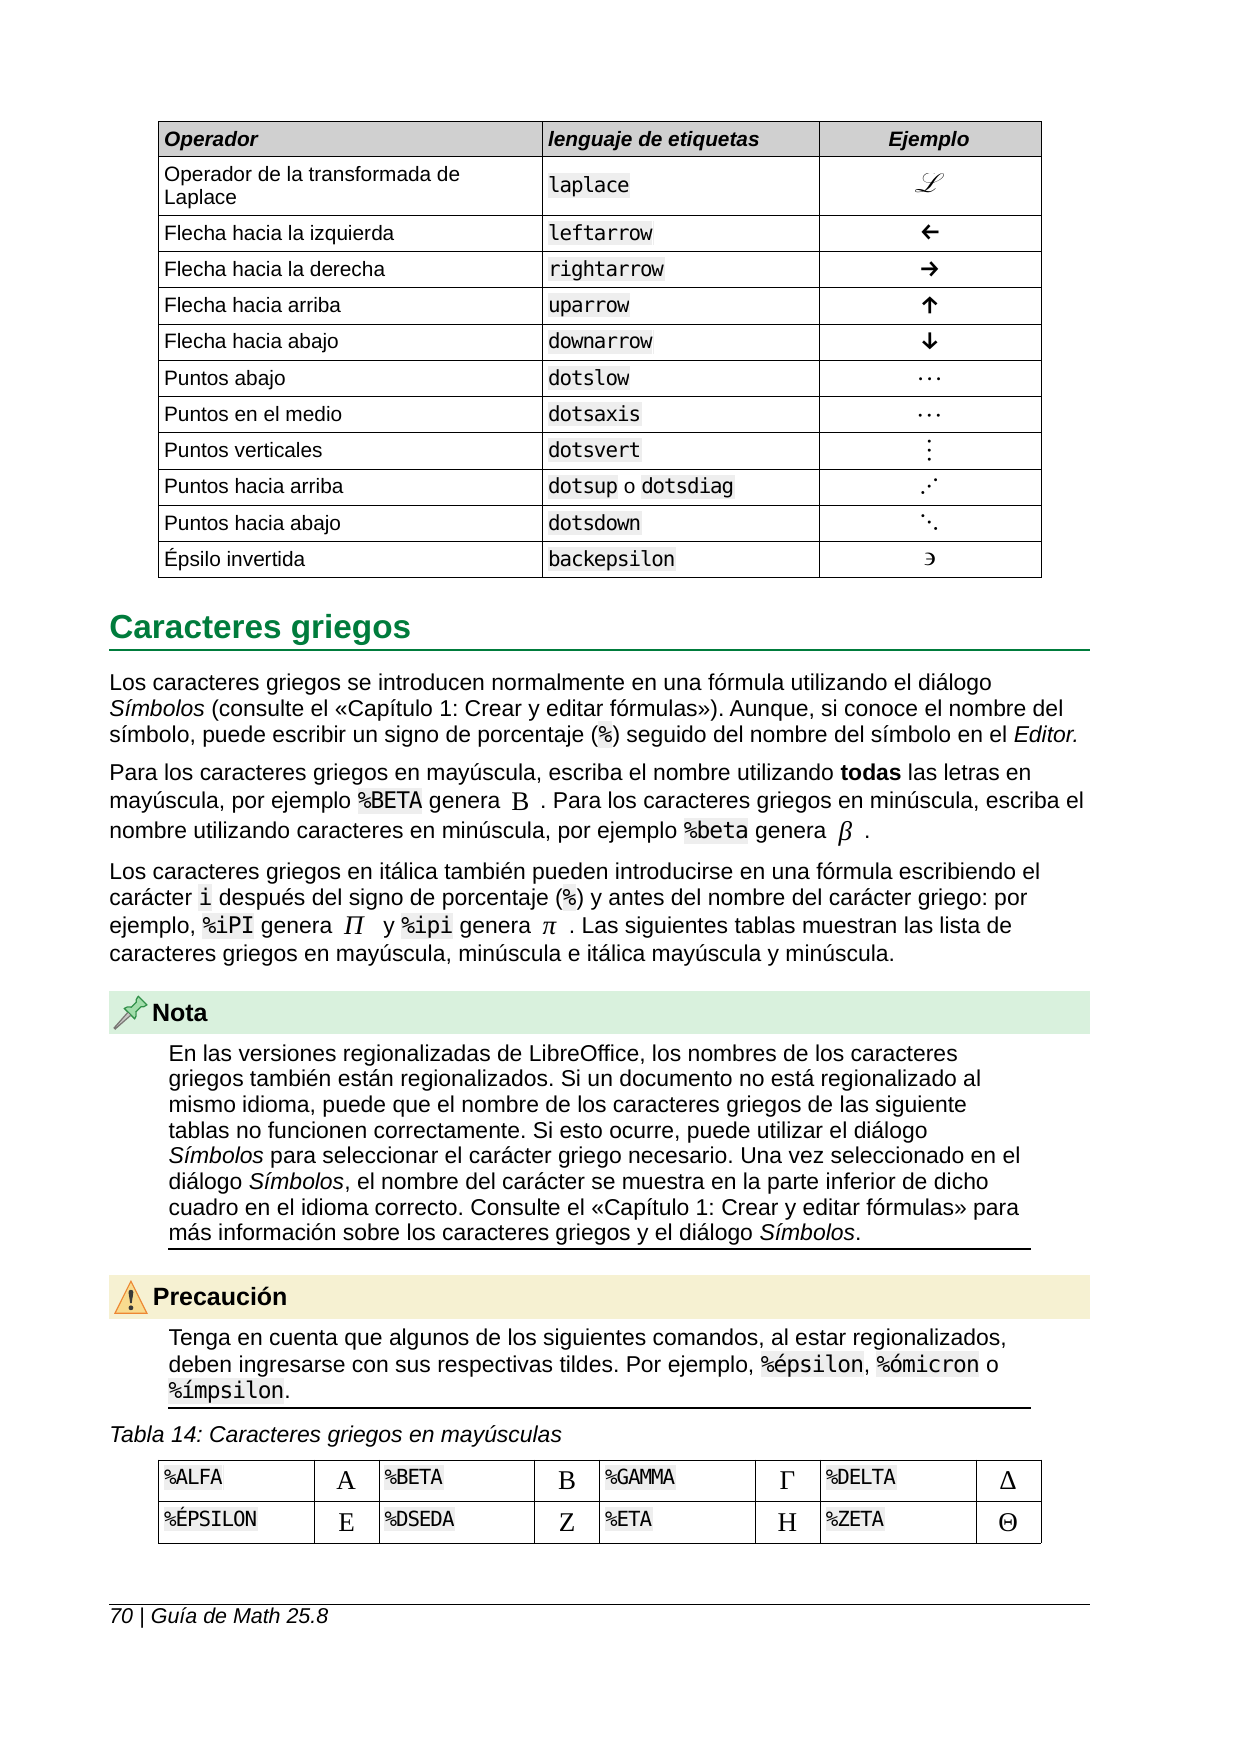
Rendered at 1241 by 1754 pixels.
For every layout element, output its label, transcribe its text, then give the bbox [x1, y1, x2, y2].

table_cell Operador de la transformada de Laplace [159, 157, 542, 215]
table_header Operador [159, 122, 542, 156]
text Tabla 14: Caracteres griegos en mayúsculas [109, 1422, 1090, 1447]
table_cell [820, 252, 1041, 287]
table_cell [535, 1502, 599, 1543]
table_cell Flecha hacia la derecha [159, 252, 542, 287]
table_cell [820, 506, 1041, 541]
table_cell [820, 157, 1041, 215]
table_cell Flecha hacia abajo [159, 325, 542, 360]
table_cell [820, 361, 1041, 396]
table_header [977, 1461, 1041, 1501]
table_cell [820, 433, 1041, 468]
table_cell downarrow [543, 325, 819, 360]
table_cell [820, 542, 1041, 577]
table_cell rightarrow [543, 252, 819, 287]
subtitle Nota [109, 991, 1090, 1034]
table_cell %ZETA [821, 1502, 976, 1543]
table_cell %ÉPSILON [159, 1502, 314, 1543]
table_cell uparrow [543, 288, 819, 323]
table_cell leftarrow [543, 216, 819, 251]
table_cell Flecha hacia la izquierda [159, 216, 542, 251]
table_cell %ETA [600, 1502, 755, 1543]
table_cell Flecha hacia arriba [159, 288, 542, 323]
table_header [756, 1461, 820, 1501]
table_cell Puntos hacia arriba [159, 470, 542, 505]
table_cell dotsdown [543, 506, 819, 541]
table_cell [820, 470, 1041, 505]
table_cell Épsilo invertida [159, 542, 542, 577]
table_header [535, 1461, 599, 1501]
table_header %BETA [380, 1461, 534, 1501]
table_cell Puntos en el medio [159, 397, 542, 432]
table_cell Puntos hacia abajo [159, 506, 542, 541]
table_cell [977, 1502, 1041, 1543]
table_cell Puntos verticales [159, 433, 542, 468]
table_cell [315, 1502, 379, 1543]
table_cell [820, 397, 1041, 432]
table_cell dotsaxis [543, 397, 819, 432]
table_cell [820, 325, 1041, 360]
table_header %GAMMA [600, 1461, 755, 1501]
text Para los caracteres griegos en mayúscula, escriba el nombre utilizando todas las letras en mayúscula, por ejemplo %BETA genera. Para los caracteres griegos en minúscula, escriba el nombre utilizando caracteres en minúscula, por ejemplo %beta genera. [109, 760, 1090, 846]
table_cell [820, 288, 1041, 323]
text En las versiones regionalizadas de LibreOffice, los nombres de los caracteres griegos también están regionalizados. Si un documento no está regionalizado al mismo idioma, puede que el nombre de los caracteres griegos de las siguiente tablas no funcionen correctamente. Si esto ocurre, puede utilizar el diálogo Símbolos para seleccionar el carácter griego necesario. Una vez seleccionado en el diálogo Símbolos, el nombre del carácter se muestra en la parte inferior de dicho cuadro en el idioma correcto. Consulte el «Capítulo 1: Crear y editar fórmulas» para más información sobre los caracteres griegos y el diálogo Símbolos. [168, 1040, 1031, 1248]
table_header Ejemplo [820, 122, 1041, 156]
table_cell %DSEDA [380, 1502, 534, 1543]
table_cell [756, 1502, 820, 1543]
table_cell dotslow [543, 361, 819, 396]
subtitle Precaución [109, 1275, 1090, 1319]
table_cell dotsup o dotsdiag [543, 470, 819, 505]
table_cell laplace [543, 157, 819, 215]
text Los caracteres griegos se introducen normalmente en una fórmula utilizando el diálogo Símbolos (consulte el «Capítulo 1: Crear y editar fórmulas»). Aunque, si conoce el nombre del símbolo, puede escribir un signo de porcentaje (%) seguido del nombre del símbolo en el Editor. [109, 670, 1090, 748]
text Tenga en cuenta que algunos de los siguientes comandos, al estar regionalizados, deben ingresarse con sus respectivas tildes. Por ejemplo, %épsilon, %ómicron o %ímpsilon. [168, 1325, 1031, 1407]
subtitle Caracteres griegos [109, 608, 1090, 649]
table_cell [820, 216, 1041, 251]
table_cell dotsvert [543, 433, 819, 468]
text Los caracteres griegos en itálica también pueden introducirse en una fórmula escribiendo el carácter i después del signo de porcentaje (%) y antes del nombre del carácter griego: por ejemplo, %iPI genera y %ipi genera. Las siguientes tablas muestran las lista de caracteres griegos en mayúscula, minúscula e itálica mayúscula y minúscula. [109, 858, 1090, 966]
table_header [315, 1461, 379, 1501]
table_cell backepsilon [543, 542, 819, 577]
table_header lenguaje de etiquetas [543, 122, 819, 156]
table_cell Puntos abajo [159, 361, 542, 396]
table_header %ALFA [159, 1461, 314, 1501]
table_header %DELTA [821, 1461, 976, 1501]
